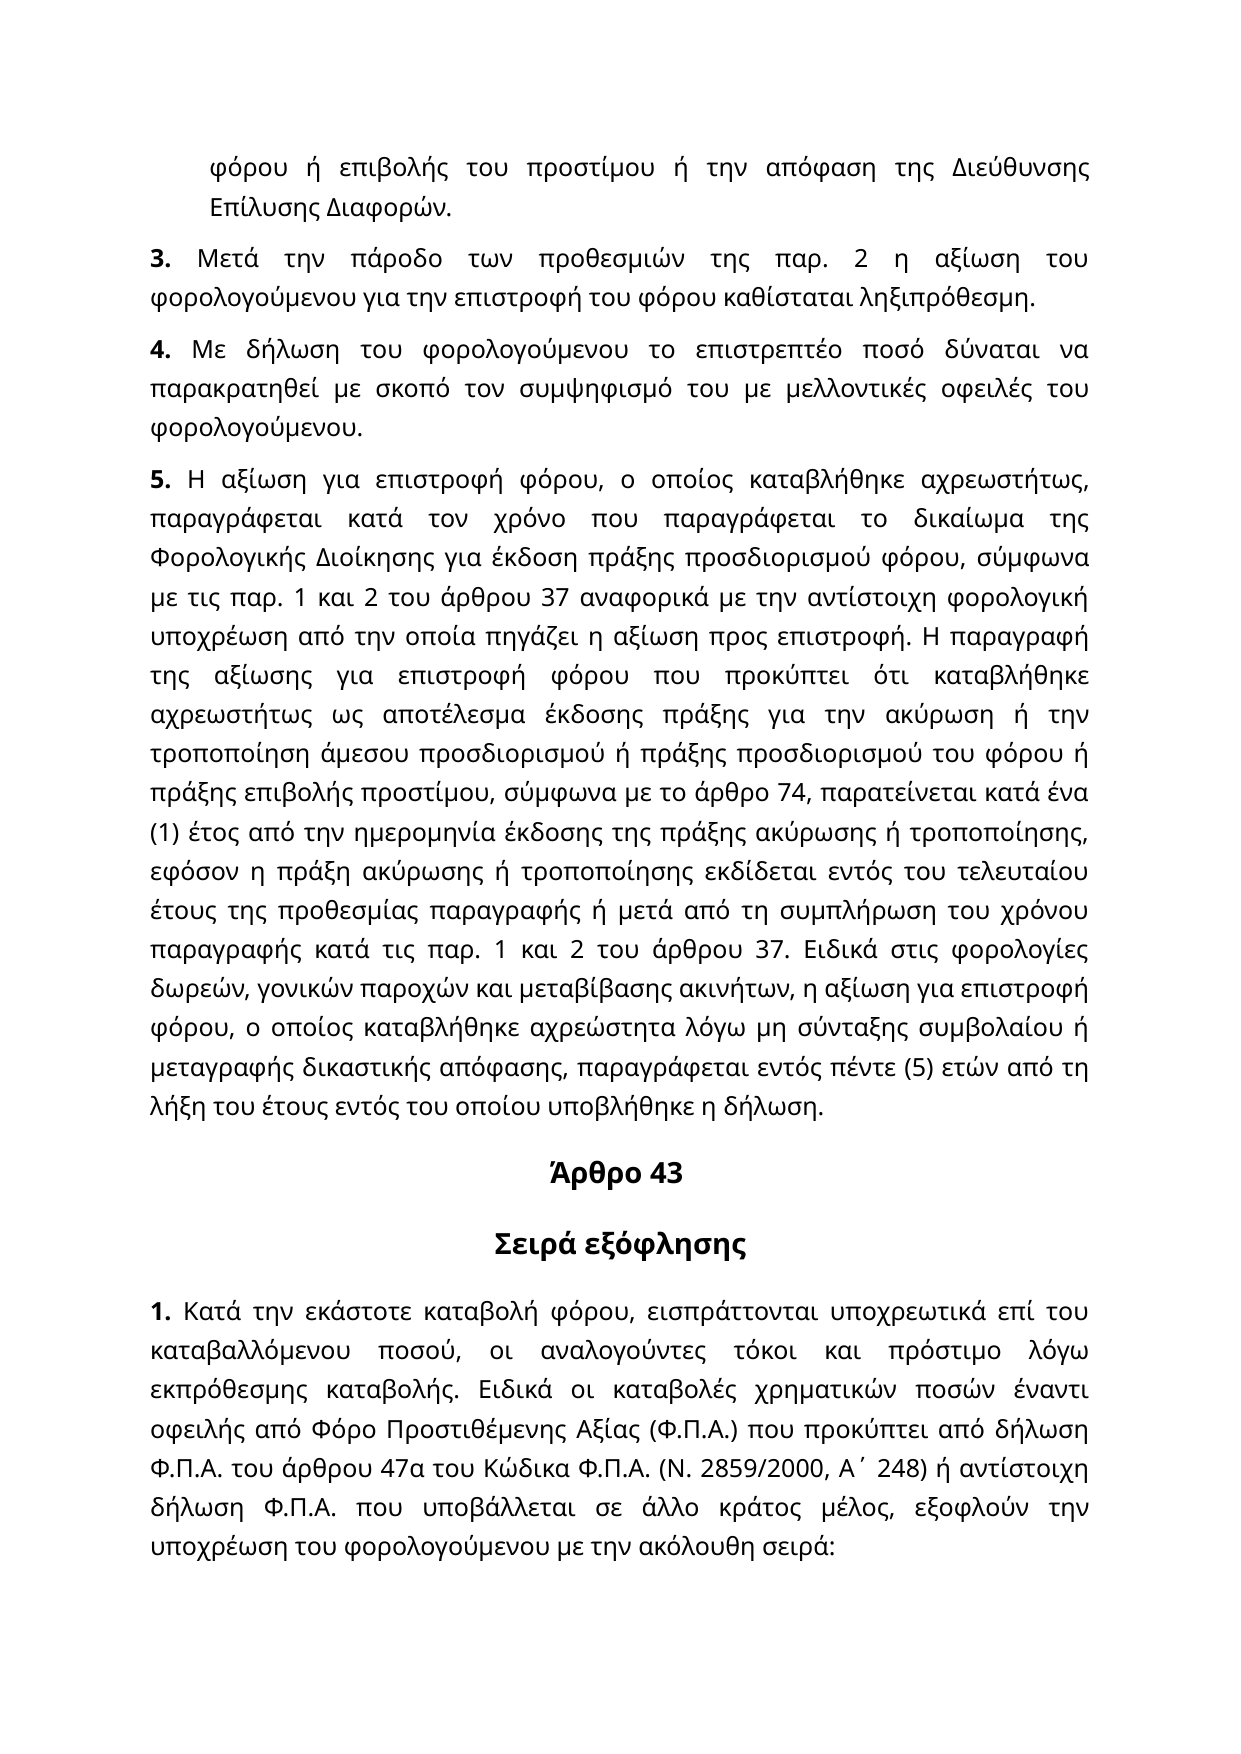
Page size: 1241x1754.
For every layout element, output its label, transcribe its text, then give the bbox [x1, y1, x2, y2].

text 3. Μετά την πάροδο των προθεσμιών της παρ. 2 η αξίωση του φορολογούμενου για την επιστροφή του φόρου καθίσταται ληξιπρόθεσμη. [150, 241, 1090, 314]
text 1. Κατά την εκάστοτε καταβολή φόρου, εισπράττονται υποχρεωτικά επί του καταβαλλόμενου ποσού, οι αναλογούντες τόκοι και πρόστιμο λόγω εκπρόθεσμης καταβολής. Ειδικά οι καταβολές χρηματικών ποσών έναντι οφειλής από Φόρο Προστιθέμενης Αξίας (Φ.Π.Α.) που προκύπτει από δήλωση Φ.Π.Α. του άρθρου 47α του Κώδικα Φ.Π.Α. (Ν. 2859/2000, Α΄ 248) ή αντίστοιχη δήλωση Φ.Π.Α. που υποβάλλεται σε άλλο κράτος μέλος, εξοφλούν την υποχρέωση του φορολογούμενου με την ακόλουθη σειρά: [150, 1294, 1090, 1563]
subtitle Σειρά εξόφλησης [150, 1223, 1090, 1263]
subtitle Άρθρο 43 [150, 1152, 1090, 1192]
text 4. Με δήλωση του φορολογούμενου το επιστρεπτέο ποσό δύναται να παρακρατηθεί με σκοπό τον συμψηφισμό του με μελλοντικές οφειλές του φορολογούμενου. [150, 332, 1090, 444]
text 5. Η αξίωση για επιστροφή φόρου, ο οποίος καταβλήθηκε αχρεωστήτως, παραγράφεται κατά τον χρόνο που παραγράφεται το δικαίωμα της Φορολογικής Διοίκησης για έκδοση πράξης προσδιορισμού φόρου, σύμφωνα με τις παρ. 1 και 2 του άρθρου 37 αναφορικά με την αντίστοιχη φορολογική υποχρέωση από την οποία πηγάζει η αξίωση προς επιστροφή. Η παραγραφή της αξίωσης για επιστροφή φόρου που προκύπτει ότι καταβλήθηκε αχρεωστήτως ως αποτέλεσμα έκδοσης πράξης για την ακύρωση ή την τροποποίηση άμεσου προσδιορισμού ή πράξης προσδιορισμού του φόρου ή πράξης επιβολής προστίμου, σύμφωνα με το άρθρο 74, παρατείνεται κατά ένα (1) έτος από την ημερομηνία έκδοσης της πράξης ακύρωσης ή τροποποίησης, εφόσον η πράξη ακύρωσης ή τροποποίησης εκδίδεται εντός του τελευταίου έτους της προθεσμίας παραγραφής ή μετά από τη συμπλήρωση του χρόνου παραγραφής κατά τις παρ. 1 και 2 του άρθρου 37. Ειδικά στις φορολογίες δωρεών, γονικών παροχών και μεταβίβασης ακινήτων, η αξίωση για επιστροφή φόρου, ο οποίος καταβλήθηκε αχρεώστητα λόγω μη σύνταξης συμβολαίου ή μεταγραφής δικαστικής απόφασης, παραγράφεται εντός πέντε (5) ετών από τη λήξη του έτους εντός του οποίου υποβλήθηκε η δήλωση. [150, 462, 1090, 1122]
list φόρου ή επιβολής του προστίμου ή την απόφαση της Διεύθυνσης Επίλυσης Διαφορών. [150, 150, 1090, 223]
